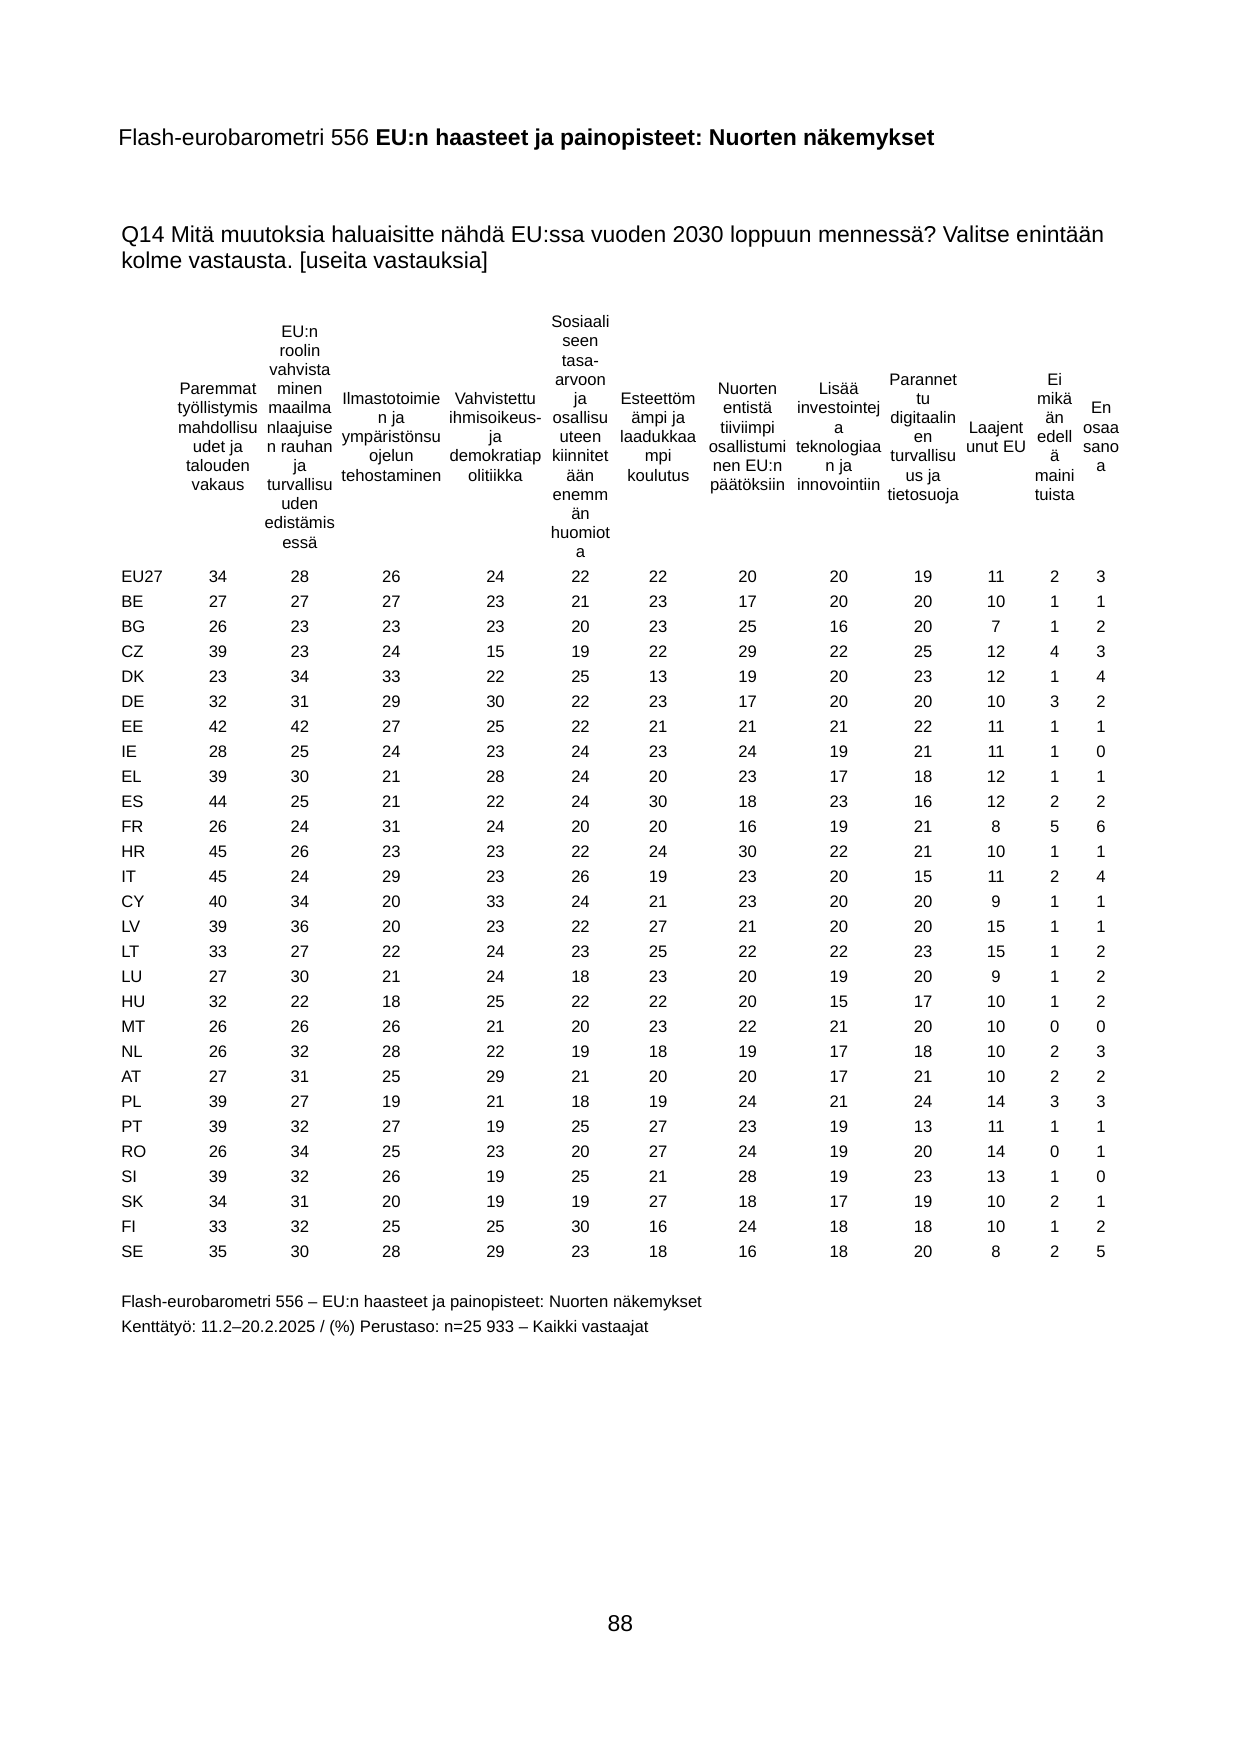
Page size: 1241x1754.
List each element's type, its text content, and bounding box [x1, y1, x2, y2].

table_cell SI [118, 1164, 174, 1189]
table_cell [793, 1264, 884, 1289]
table_cell [444, 277, 546, 309]
table_cell 21 [702, 714, 793, 739]
table_cell 10 [962, 1039, 1030, 1064]
table_cell 27 [614, 1114, 702, 1139]
table_cell [261, 1264, 338, 1289]
table_cell 7 [962, 614, 1030, 639]
table_cell 25 [338, 1139, 444, 1164]
table_cell 11 [962, 739, 1030, 764]
table_cell 20 [614, 814, 702, 839]
table_cell [261, 277, 338, 309]
table_cell 20 [793, 889, 884, 914]
table_cell 25 [444, 1214, 546, 1239]
table_cell 24 [702, 1089, 793, 1114]
table_cell 3 [1079, 639, 1123, 664]
table_cell Flash-eurobarometri 556 – EU:n haasteet ja painopisteet: Nuorten näkemykset [118, 1289, 1123, 1314]
table_cell 29 [444, 1239, 546, 1264]
table_cell 23 [884, 1164, 962, 1189]
table_cell 14 [962, 1139, 1030, 1164]
table_cell 8 [962, 814, 1030, 839]
table_cell 25 [702, 614, 793, 639]
table_cell 1 [1030, 1164, 1079, 1189]
table_cell 4 [1030, 639, 1079, 664]
table_cell [1030, 1264, 1079, 1289]
table_cell 22 [614, 564, 702, 589]
table_cell 16 [702, 1239, 793, 1264]
table_cell 26 [261, 839, 338, 864]
table_cell 19 [793, 1164, 884, 1189]
table_cell 2 [1079, 1064, 1123, 1089]
table_cell 3 [1079, 564, 1123, 589]
table_cell 27 [174, 589, 261, 614]
table_cell [338, 1264, 444, 1289]
table_cell 27 [261, 939, 338, 964]
table_cell 30 [546, 1214, 614, 1239]
table_cell [1079, 277, 1123, 309]
table_cell 21 [338, 764, 444, 789]
table_cell 32 [261, 1114, 338, 1139]
table_cell 24 [614, 839, 702, 864]
table_cell 1 [1030, 739, 1079, 764]
table_cell 23 [702, 889, 793, 914]
table_cell Nuorten entistä tiiviimpi osallistuminen EU:n päätöksiin [702, 309, 793, 564]
table_cell [118, 309, 174, 564]
table_cell 14 [962, 1089, 1030, 1114]
table_cell 20 [702, 1064, 793, 1089]
table_cell 20 [884, 1239, 962, 1264]
table_cell 17 [793, 1039, 884, 1064]
table_cell 27 [614, 914, 702, 939]
table_cell 11 [962, 864, 1030, 889]
table_cell 18 [793, 1239, 884, 1264]
table_cell 20 [338, 914, 444, 939]
table_cell BE [118, 589, 174, 614]
table_cell 20 [884, 614, 962, 639]
table_cell 23 [444, 739, 546, 764]
table_cell [444, 1264, 546, 1289]
table_cell 20 [614, 764, 702, 789]
table_cell 21 [884, 739, 962, 764]
table_cell 23 [793, 789, 884, 814]
table_cell 8 [962, 1239, 1030, 1264]
table_cell 19 [702, 1039, 793, 1064]
table_cell 0 [1079, 1014, 1123, 1039]
table_cell 20 [546, 1014, 614, 1039]
table_cell 22 [338, 939, 444, 964]
table_cell En osaa sanoa [1079, 309, 1123, 564]
table_cell 1 [1030, 939, 1079, 964]
table_cell 6 [1079, 814, 1123, 839]
table_cell 23 [614, 739, 702, 764]
table_cell 36 [261, 914, 338, 939]
table_cell 10 [962, 589, 1030, 614]
table_cell 25 [444, 714, 546, 739]
table_cell 39 [174, 914, 261, 939]
table_cell 44 [174, 789, 261, 814]
table_cell 1 [1079, 589, 1123, 614]
table_cell [614, 1264, 702, 1289]
table_cell 20 [793, 864, 884, 889]
table_cell 21 [884, 839, 962, 864]
table_cell 0 [1079, 1164, 1123, 1189]
table_cell 24 [444, 564, 546, 589]
table_cell 24 [444, 814, 546, 839]
table_cell 19 [793, 964, 884, 989]
table_cell 17 [702, 589, 793, 614]
table_cell 30 [702, 839, 793, 864]
table_cell [884, 1264, 962, 1289]
table_cell 22 [444, 789, 546, 814]
table_cell 26 [174, 1139, 261, 1164]
table_cell 22 [546, 714, 614, 739]
table_cell 16 [884, 789, 962, 814]
table_cell 19 [702, 664, 793, 689]
table_cell [962, 277, 1030, 309]
table_cell 2 [1030, 864, 1079, 889]
table_cell 27 [174, 964, 261, 989]
table_cell 20 [702, 964, 793, 989]
table_cell 2 [1079, 789, 1123, 814]
table_cell 9 [962, 964, 1030, 989]
table_cell 18 [614, 1239, 702, 1264]
table_cell 2 [1079, 689, 1123, 714]
table_cell 27 [338, 714, 444, 739]
table_cell 10 [962, 1064, 1030, 1089]
table_cell 21 [884, 1064, 962, 1089]
table_cell 24 [444, 964, 546, 989]
table_cell 2 [1030, 564, 1079, 589]
table_cell 27 [174, 1064, 261, 1089]
table_cell 29 [444, 1064, 546, 1089]
table_cell 23 [614, 589, 702, 614]
table_cell DK [118, 664, 174, 689]
table_cell 1 [1030, 1114, 1079, 1139]
table_cell 22 [546, 564, 614, 589]
table_cell 32 [174, 689, 261, 714]
table_cell 12 [962, 664, 1030, 689]
table_cell 20 [338, 1189, 444, 1214]
table_cell 20 [884, 689, 962, 714]
table_cell 20 [614, 1064, 702, 1089]
table_cell 1 [1079, 1139, 1123, 1164]
table_cell [614, 277, 702, 309]
table_cell 30 [444, 689, 546, 714]
table_cell 16 [702, 814, 793, 839]
table_cell 23 [444, 614, 546, 639]
table_cell 23 [338, 614, 444, 639]
table_cell 32 [261, 1214, 338, 1239]
table_cell [546, 1264, 614, 1289]
table_cell LU [118, 964, 174, 989]
table_cell 31 [261, 1189, 338, 1214]
table_cell [118, 1264, 174, 1289]
table_cell 25 [546, 664, 614, 689]
table_cell 45 [174, 864, 261, 889]
table_cell 5 [1030, 814, 1079, 839]
table_cell [118, 277, 174, 309]
table_cell 34 [261, 664, 338, 689]
table_cell 17 [793, 1064, 884, 1089]
table_cell 1 [1079, 914, 1123, 939]
table_cell 28 [338, 1239, 444, 1264]
table_cell 20 [702, 564, 793, 589]
table_cell 2 [1079, 964, 1123, 989]
table_cell 33 [174, 939, 261, 964]
table_cell [884, 277, 962, 309]
table_cell 28 [444, 764, 546, 789]
table_cell 23 [702, 764, 793, 789]
table_cell 13 [962, 1164, 1030, 1189]
table_cell 18 [884, 1039, 962, 1064]
table_cell 11 [962, 1114, 1030, 1139]
table_cell 28 [174, 739, 261, 764]
table_cell PT [118, 1114, 174, 1139]
table_cell 2 [1079, 614, 1123, 639]
table_cell 22 [793, 939, 884, 964]
table_cell 20 [338, 889, 444, 914]
table_cell [1030, 277, 1079, 309]
table_cell 22 [614, 989, 702, 1014]
table_cell 22 [702, 939, 793, 964]
table_cell EU:n roolin vahvistaminen maailmanlaajuisen rauhan ja turvallisuuden edistämisessä [261, 309, 338, 564]
table_cell 24 [338, 639, 444, 664]
table_cell SK [118, 1189, 174, 1214]
table_cell 23 [546, 1239, 614, 1264]
table_cell 21 [614, 1164, 702, 1189]
table_cell 28 [261, 564, 338, 589]
table_cell 23 [261, 614, 338, 639]
table_cell SE [118, 1239, 174, 1264]
table_cell 21 [793, 714, 884, 739]
table_cell 26 [174, 1014, 261, 1039]
table_cell 19 [793, 814, 884, 839]
table_cell 22 [546, 689, 614, 714]
table_cell 30 [261, 764, 338, 789]
table_cell 1 [1030, 914, 1079, 939]
table_cell 31 [261, 689, 338, 714]
table_cell 25 [614, 939, 702, 964]
table_cell 31 [338, 814, 444, 839]
table_cell 0 [1030, 1014, 1079, 1039]
table_cell 23 [444, 914, 546, 939]
table_cell 15 [884, 864, 962, 889]
table_cell 32 [261, 1039, 338, 1064]
table_cell NL [118, 1039, 174, 1064]
table_cell 20 [884, 589, 962, 614]
table_cell 19 [338, 1089, 444, 1114]
table_cell 29 [338, 864, 444, 889]
table_cell 21 [444, 1014, 546, 1039]
table_cell 1 [1079, 714, 1123, 739]
table_cell 1 [1030, 589, 1079, 614]
table_cell 20 [793, 589, 884, 614]
table_cell 42 [261, 714, 338, 739]
table_cell DE [118, 689, 174, 714]
table_cell IE [118, 739, 174, 764]
table_cell 4 [1079, 864, 1123, 889]
table_cell 21 [444, 1089, 546, 1114]
table_cell 1 [1030, 1214, 1079, 1239]
table_cell 22 [261, 989, 338, 1014]
table_cell 12 [962, 789, 1030, 814]
table_cell 28 [702, 1164, 793, 1189]
table_cell 2 [1030, 1039, 1079, 1064]
table_cell 27 [261, 1089, 338, 1114]
table_cell 12 [962, 639, 1030, 664]
table_cell 18 [884, 1214, 962, 1239]
table_cell 18 [338, 989, 444, 1014]
table_cell AT [118, 1064, 174, 1089]
table_cell 1 [1079, 839, 1123, 864]
table_cell Laajentunut EU [962, 309, 1030, 564]
table_cell 23 [614, 1014, 702, 1039]
table_cell 25 [546, 1164, 614, 1189]
table_cell 19 [793, 739, 884, 764]
table_cell CY [118, 889, 174, 914]
table_cell 22 [444, 1039, 546, 1064]
table_cell Ei mikään edellä mainituista [1030, 309, 1079, 564]
table_cell 24 [261, 814, 338, 839]
table_cell [793, 277, 884, 309]
table_cell 23 [614, 964, 702, 989]
table_cell 19 [884, 1189, 962, 1214]
table_cell 1 [1079, 1114, 1123, 1139]
table_cell 2 [1030, 1239, 1079, 1264]
table_cell 26 [338, 1164, 444, 1189]
table_cell 11 [962, 564, 1030, 589]
table_cell 3 [1030, 689, 1079, 714]
table_cell 30 [614, 789, 702, 814]
table_cell 32 [261, 1164, 338, 1189]
table_cell HU [118, 989, 174, 1014]
table_cell 27 [338, 1114, 444, 1139]
table_cell 19 [546, 1189, 614, 1214]
table_cell 20 [546, 1139, 614, 1164]
table_cell 23 [174, 664, 261, 689]
table_cell 23 [702, 864, 793, 889]
table_cell 21 [338, 964, 444, 989]
table_cell 39 [174, 764, 261, 789]
table_cell 23 [444, 864, 546, 889]
table_cell 23 [444, 1139, 546, 1164]
table_cell 20 [884, 1014, 962, 1039]
table_cell EU27 [118, 564, 174, 589]
table_cell MT [118, 1014, 174, 1039]
table_cell 19 [614, 864, 702, 889]
table_cell 18 [702, 789, 793, 814]
table_cell 1 [1030, 714, 1079, 739]
table_cell 15 [444, 639, 546, 664]
table_cell 20 [793, 689, 884, 714]
table_cell 19 [884, 564, 962, 589]
table_cell 30 [261, 964, 338, 989]
table_cell Ilmastotoimien ja ympäristönsuojelun tehostaminen [338, 309, 444, 564]
table_cell [338, 277, 444, 309]
table_cell 35 [174, 1239, 261, 1264]
table_cell IT [118, 864, 174, 889]
table_cell 21 [884, 814, 962, 839]
table_cell 22 [702, 1014, 793, 1039]
table_cell Paremmat työllistymismahdollisuudet ja talouden vakaus [174, 309, 261, 564]
table_cell 1 [1079, 889, 1123, 914]
table_cell Kenttätyö: 11.2–20.2.2025 / (%) Perustaso: n=25 933 – Kaikki vastaajat [118, 1314, 1123, 1339]
table_cell 26 [174, 814, 261, 839]
table_cell 12 [962, 764, 1030, 789]
table_cell [546, 277, 614, 309]
table_cell 1 [1030, 614, 1079, 639]
table_cell 24 [702, 739, 793, 764]
table_cell [962, 1264, 1030, 1289]
table_cell Parannettu digitaalinen turvallisuus ja tietosuoja [884, 309, 962, 564]
table_cell 10 [962, 1214, 1030, 1239]
table_cell 2 [1030, 1064, 1079, 1089]
table_cell 33 [338, 664, 444, 689]
table_cell 33 [174, 1214, 261, 1239]
table_cell 22 [793, 639, 884, 664]
table_cell 16 [793, 614, 884, 639]
table_cell 21 [793, 1089, 884, 1114]
table_cell CZ [118, 639, 174, 664]
table_cell 21 [793, 1014, 884, 1039]
table_cell 20 [702, 989, 793, 1014]
table_cell 39 [174, 1164, 261, 1189]
table_cell 24 [338, 739, 444, 764]
table_cell 0 [1079, 739, 1123, 764]
table_cell 23 [444, 839, 546, 864]
table_cell 10 [962, 1014, 1030, 1039]
table_cell 22 [546, 839, 614, 864]
table_cell 21 [702, 914, 793, 939]
table_cell 24 [546, 889, 614, 914]
table_cell 10 [962, 989, 1030, 1014]
table_cell 11 [962, 714, 1030, 739]
table_cell 13 [884, 1114, 962, 1139]
table_cell 23 [444, 589, 546, 614]
table_cell 40 [174, 889, 261, 914]
table_cell 23 [261, 639, 338, 664]
table_cell 25 [884, 639, 962, 664]
table_cell 24 [884, 1089, 962, 1114]
table_cell 27 [261, 589, 338, 614]
table_cell LT [118, 939, 174, 964]
table_cell 19 [614, 1089, 702, 1114]
table_cell 17 [884, 989, 962, 1014]
table_cell 34 [174, 1189, 261, 1214]
table_cell 27 [614, 1189, 702, 1214]
table_cell 24 [261, 864, 338, 889]
table_cell 0 [1030, 1139, 1079, 1164]
table_cell 39 [174, 1089, 261, 1114]
table_cell 1 [1079, 1189, 1123, 1214]
table_cell 18 [793, 1214, 884, 1239]
table_cell 19 [546, 1039, 614, 1064]
table_cell 22 [444, 664, 546, 689]
table_cell 24 [702, 1214, 793, 1239]
table_cell 20 [884, 889, 962, 914]
table_cell 1 [1030, 964, 1079, 989]
table_cell 22 [884, 714, 962, 739]
table_cell 24 [702, 1139, 793, 1164]
table_cell 23 [614, 614, 702, 639]
table_cell 20 [546, 614, 614, 639]
table_cell 13 [614, 664, 702, 689]
table_cell 17 [793, 1189, 884, 1214]
table_cell 39 [174, 1114, 261, 1139]
table_cell 30 [261, 1239, 338, 1264]
table_header Q14 Mitä muutoksia haluaisitte nähdä EU:ssa vuoden 2030 loppuun mennessä? Valitse enintään kolme vastausta. [useita vastauksia] [118, 218, 1123, 277]
table_cell 1 [1030, 664, 1079, 689]
table_cell 18 [702, 1189, 793, 1214]
table_cell 23 [546, 939, 614, 964]
table_cell BG [118, 614, 174, 639]
table_cell [1079, 1264, 1123, 1289]
table_cell 26 [546, 864, 614, 889]
table_cell 20 [793, 664, 884, 689]
table_cell 4 [1079, 664, 1123, 689]
table_cell 20 [884, 914, 962, 939]
table_cell 17 [702, 689, 793, 714]
table_cell 26 [174, 1039, 261, 1064]
table_cell PL [118, 1089, 174, 1114]
table_cell 9 [962, 889, 1030, 914]
table_cell 5 [1079, 1239, 1123, 1264]
table_cell EL [118, 764, 174, 789]
table_cell 2 [1079, 939, 1123, 964]
table_cell 34 [261, 889, 338, 914]
table_cell 24 [546, 789, 614, 814]
table_cell [174, 1264, 261, 1289]
table_cell ES [118, 789, 174, 814]
table_cell 19 [546, 639, 614, 664]
table_cell 1 [1030, 889, 1079, 914]
table_cell 29 [702, 639, 793, 664]
table_cell 24 [546, 764, 614, 789]
table_cell 25 [261, 789, 338, 814]
table_cell 19 [444, 1189, 546, 1214]
table_cell 16 [614, 1214, 702, 1239]
table_cell 26 [338, 1014, 444, 1039]
table_cell 24 [444, 939, 546, 964]
table_cell 25 [261, 739, 338, 764]
table_cell 23 [614, 689, 702, 714]
table_cell 1 [1030, 989, 1079, 1014]
table_cell 20 [793, 914, 884, 939]
table_cell 1 [1030, 839, 1079, 864]
table_cell [702, 1264, 793, 1289]
table_cell 1 [1079, 764, 1123, 789]
table_cell 21 [614, 889, 702, 914]
table_cell HR [118, 839, 174, 864]
table_cell 23 [702, 1114, 793, 1139]
table_cell 10 [962, 839, 1030, 864]
table_cell 18 [546, 1089, 614, 1114]
table_cell 45 [174, 839, 261, 864]
table_cell 26 [338, 564, 444, 589]
table_cell 34 [261, 1139, 338, 1164]
table_cell 10 [962, 1189, 1030, 1214]
table_cell [174, 277, 261, 309]
table_cell 3 [1030, 1089, 1079, 1114]
table_cell 23 [884, 939, 962, 964]
table_cell 15 [962, 914, 1030, 939]
table_cell 19 [793, 1139, 884, 1164]
table_cell 29 [338, 689, 444, 714]
table_cell 33 [444, 889, 546, 914]
table_cell 10 [962, 689, 1030, 714]
table_cell 20 [884, 964, 962, 989]
table_cell EE [118, 714, 174, 739]
table_cell 17 [793, 764, 884, 789]
table_cell 22 [793, 839, 884, 864]
table_cell 22 [614, 639, 702, 664]
table_cell Vahvistettu ihmisoikeus- ja demokratiapolitiikka [444, 309, 546, 564]
table_cell 19 [444, 1114, 546, 1139]
table_cell 18 [614, 1039, 702, 1064]
table_cell 27 [338, 589, 444, 614]
table_cell 22 [546, 989, 614, 1014]
table_cell 26 [174, 614, 261, 639]
table_cell 2 [1030, 789, 1079, 814]
table_cell 3 [1079, 1089, 1123, 1114]
table_cell 19 [793, 1114, 884, 1139]
table_cell 34 [174, 564, 261, 589]
table_cell 32 [174, 989, 261, 1014]
table_cell 21 [546, 589, 614, 614]
table_cell 25 [338, 1214, 444, 1239]
table_cell 22 [546, 914, 614, 939]
table_cell 25 [338, 1064, 444, 1089]
table_cell 26 [261, 1014, 338, 1039]
table_cell 19 [444, 1164, 546, 1189]
table_cell 24 [546, 739, 614, 764]
table_cell 1 [1030, 764, 1079, 789]
table_cell 27 [614, 1139, 702, 1164]
table_cell 23 [884, 664, 962, 689]
table_cell Sosiaaliseen tasa-arvoon ja osallisuuteen kiinnitetään enemmän huomiota [546, 309, 614, 564]
table_cell [702, 277, 793, 309]
table_cell Lisää investointeja teknologiaan ja innovointiin [793, 309, 884, 564]
table_cell 2 [1079, 1214, 1123, 1239]
table_cell 18 [546, 964, 614, 989]
table_cell 18 [884, 764, 962, 789]
table_cell 21 [546, 1064, 614, 1089]
table_cell 25 [444, 989, 546, 1014]
table_cell 2 [1030, 1189, 1079, 1214]
table_cell LV [118, 914, 174, 939]
table_cell 23 [338, 839, 444, 864]
table_cell RO [118, 1139, 174, 1164]
table_cell FR [118, 814, 174, 839]
table_cell 2 [1079, 989, 1123, 1014]
table_cell 25 [546, 1114, 614, 1139]
table_cell 20 [884, 1139, 962, 1164]
table_cell 15 [793, 989, 884, 1014]
table_cell 3 [1079, 1039, 1123, 1064]
table_cell 42 [174, 714, 261, 739]
table_cell 39 [174, 639, 261, 664]
table_cell 20 [546, 814, 614, 839]
table_cell 21 [614, 714, 702, 739]
table_cell 28 [338, 1039, 444, 1064]
table_cell 15 [962, 939, 1030, 964]
table_cell 21 [338, 789, 444, 814]
table_cell FI [118, 1214, 174, 1239]
table_cell 20 [793, 564, 884, 589]
table_cell Esteettömämpi ja laadukkaampi koulutus [614, 309, 702, 564]
table_cell 31 [261, 1064, 338, 1089]
